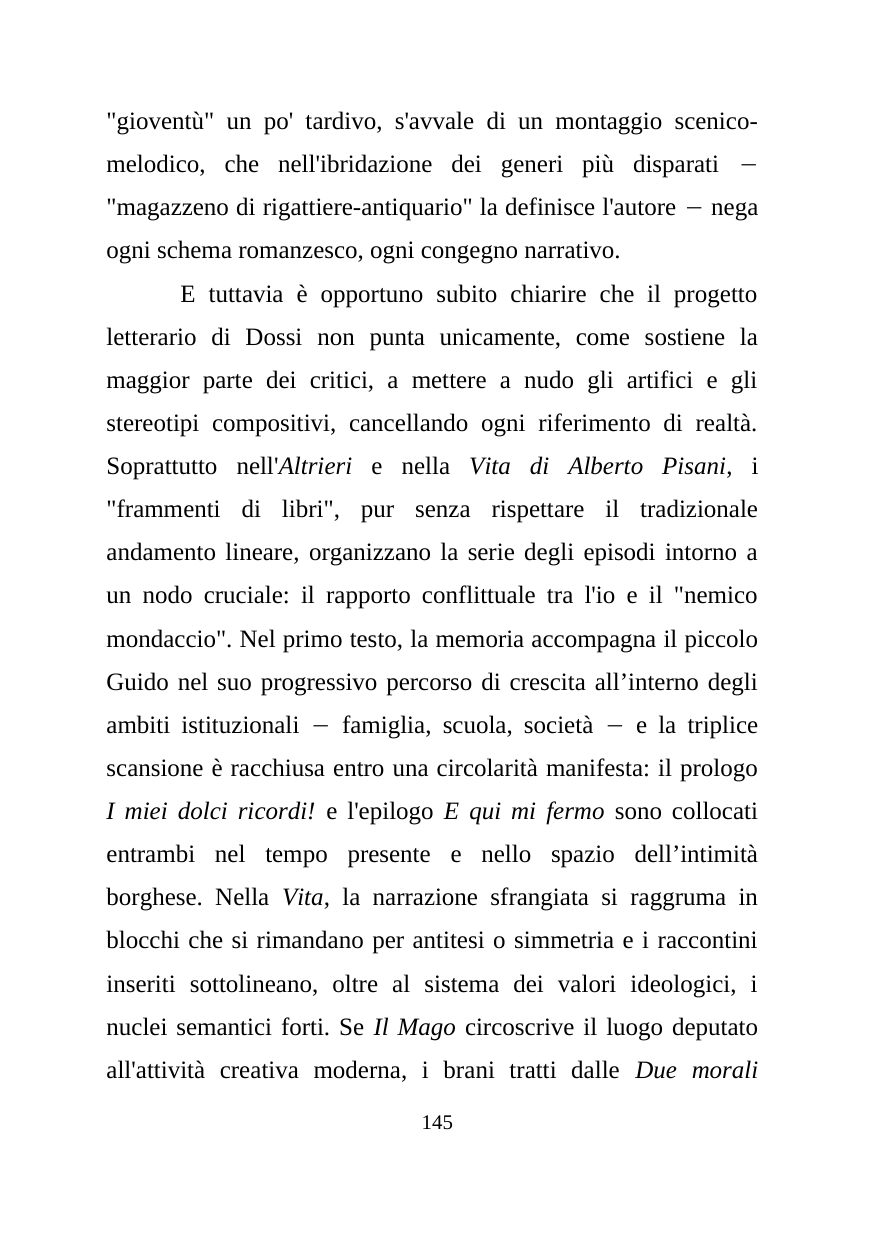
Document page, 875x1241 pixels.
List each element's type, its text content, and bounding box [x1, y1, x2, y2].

text E tuttavia è opportuno subito chiarire che il progetto letterario di Dossi non punta unicamente, come sostiene la maggior parte dei critici, a mettere a nudo gli artifici e gli stereotipi compositivi, cancellando ogni riferimento di realtà. Soprattutto nell'Altrieri e nella Vita di Alberto Pisani, i "frammenti di libri", pur senza rispettare il tradizionale andamento lineare, organizzano la serie degli episodi intorno a un nodo cruciale: il rapporto conflittuale tra l'io e il "nemico mondaccio". Nel primo testo, la memoria accompagna il piccolo Guido nel suo progressivo percorso di crescita all’interno degli ambiti istituzionali ¾ famiglia, scuola, società ¾ e la triplice scansione è racchiusa entro una circolarità manifesta: il prologo I miei dolci ricordi! e l'epilogo E qui mi fermo sono collocati entrambi nel tempo presente e nello spazio dell’intimità borghese. Nella Vita, la narrazione sfrangiata si raggruma in blocchi che si rimandano per antitesi o simmetria e i raccontini inseriti sottolineano, oltre al sistema dei valori ideologici, i nuclei semantici forti. Se Il Mago circoscrive il luogo deputato all'attività creativa moderna, i brani tratti dalle Due morali [106, 279, 758, 1084]
text "gioventù" un po' tardivo, s'avvale di un montaggio scenico-melodico, che nell'ibridazione dei generi più disparati ¾ "magazzeno di rigattiere-antiquario" la definisce l'autore ¾ nega ogni schema romanzesco, ogni congegno narrativo. [106, 106, 758, 264]
